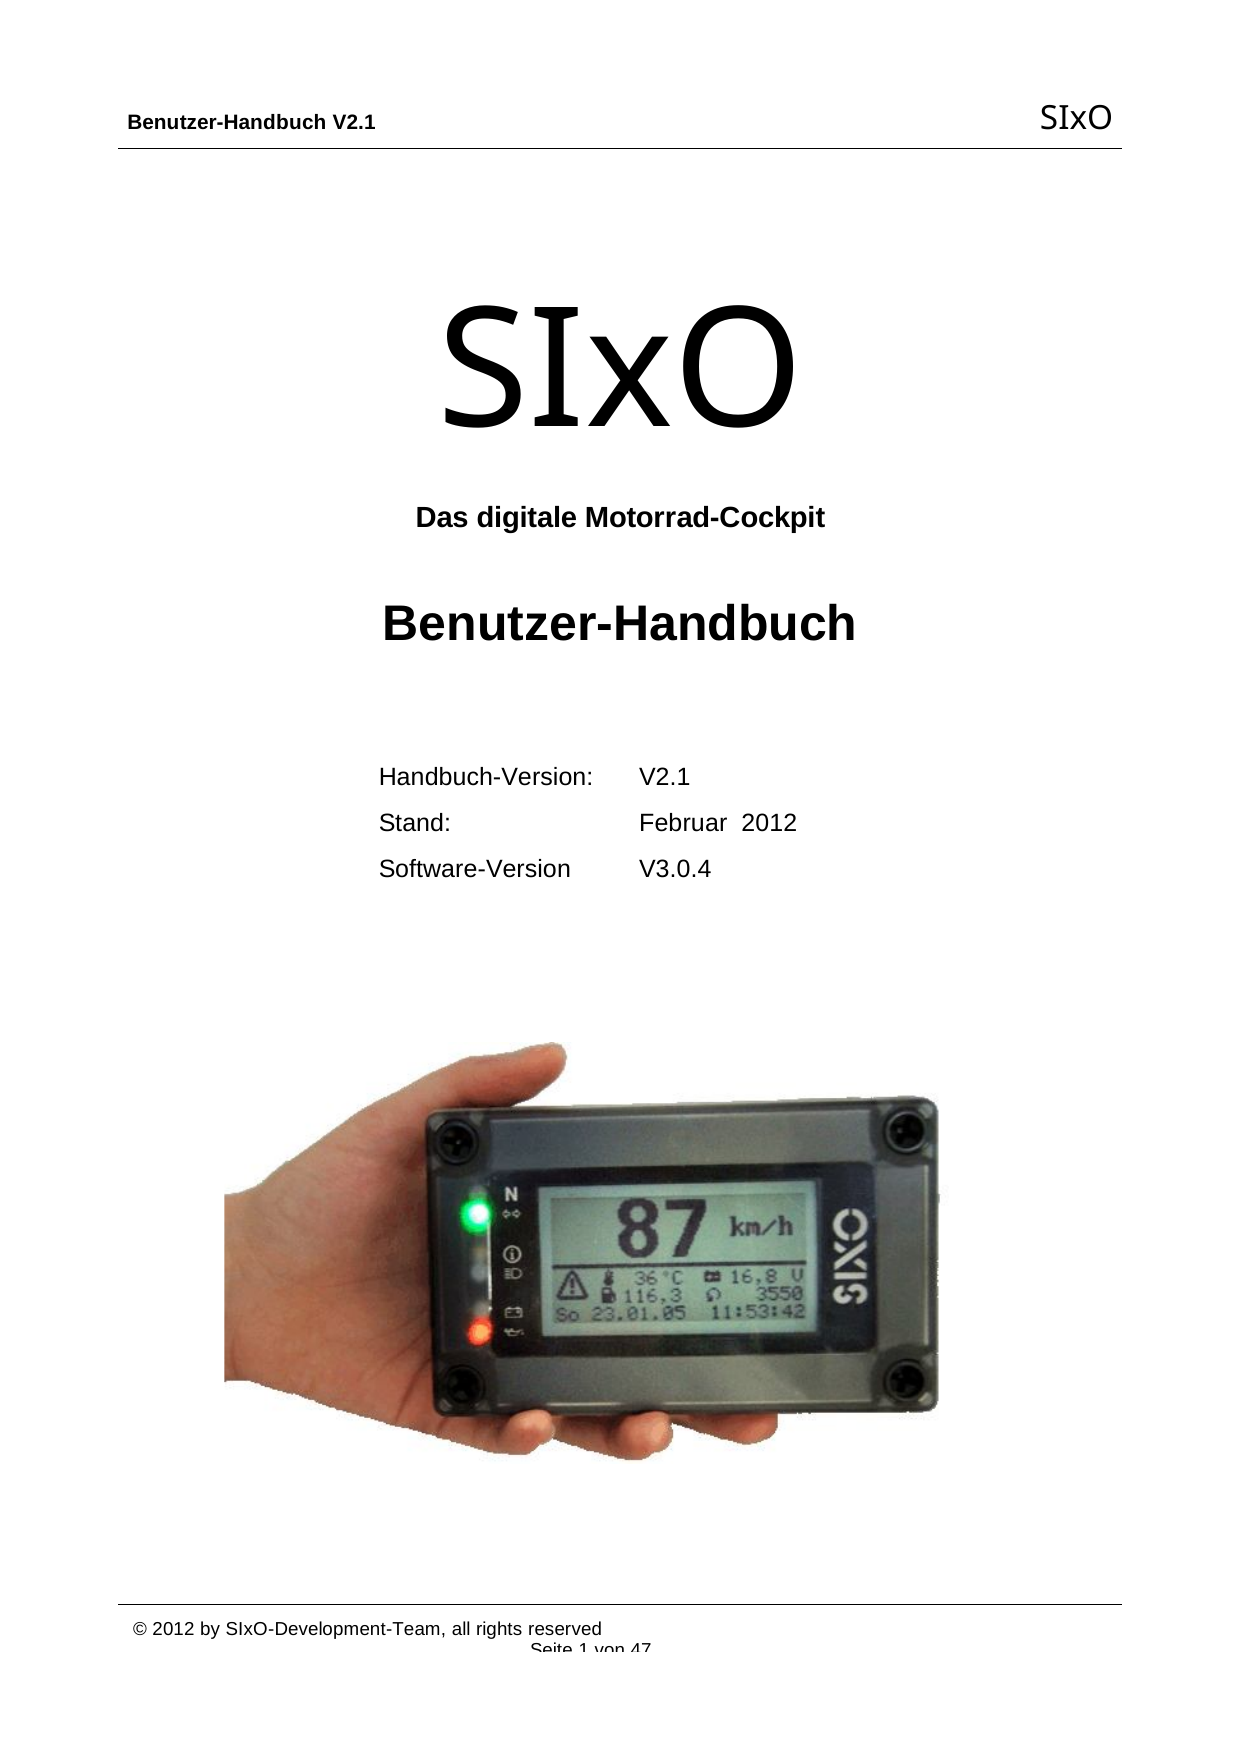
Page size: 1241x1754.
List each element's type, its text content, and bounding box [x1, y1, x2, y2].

picture [224, 1042, 1028, 1464]
text SIxO [118, 249, 1122, 476]
text Software-Version V3.0.4 [378, 855, 1122, 883]
text Handbuch-Version: V2.1 [378, 763, 1122, 791]
text Stand: Februar 2012 [378, 809, 1122, 837]
title Benutzer-Handbuch [118, 594, 1122, 650]
subtitle Das digitale Motorrad-Cockpit [118, 501, 1122, 533]
